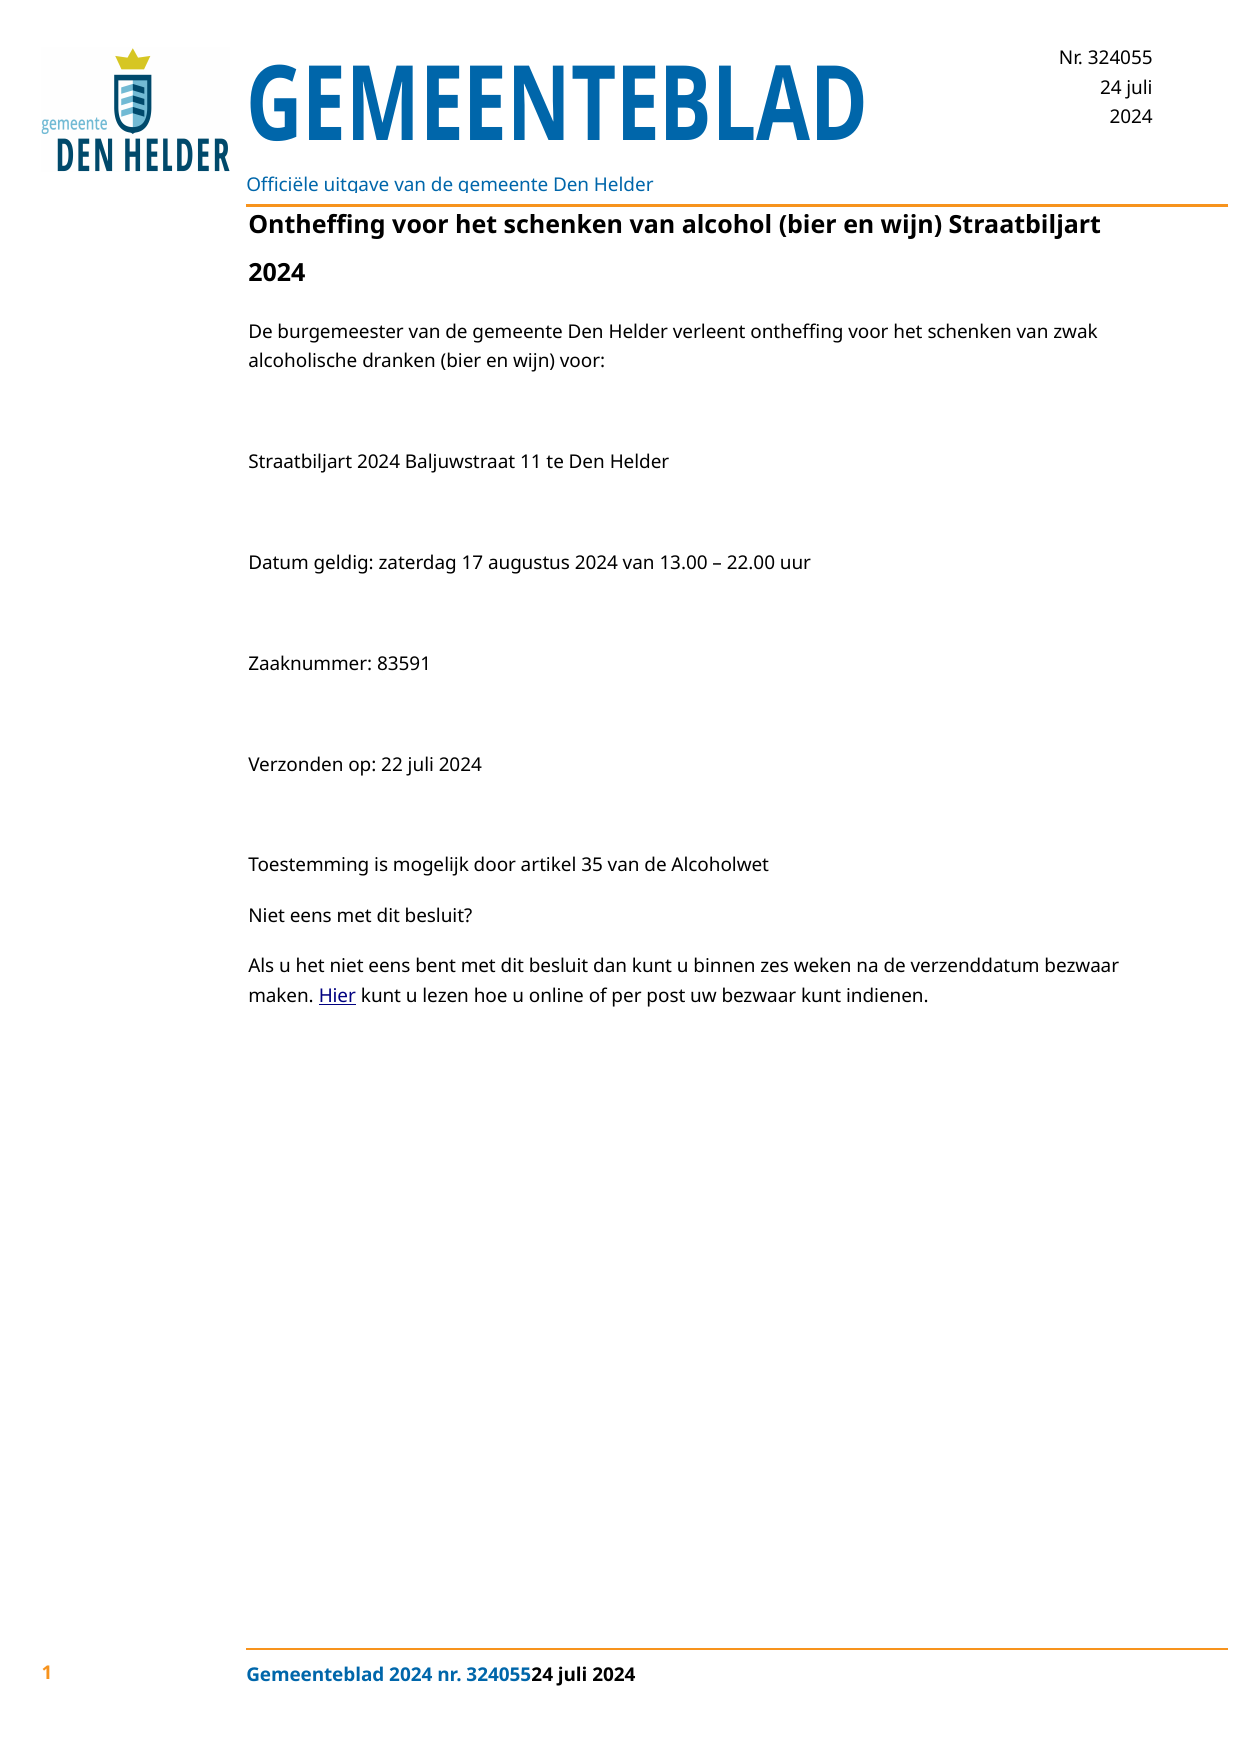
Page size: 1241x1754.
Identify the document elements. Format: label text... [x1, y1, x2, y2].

text Niet eens met dit besluit? [248, 902, 1152, 928]
text Straatbiljart 2024 Baljuwstraat 11 te Den Helder [248, 448, 1152, 474]
picture [220, 160, 224, 172]
picture [41, 47, 231, 172]
picture [182, 144, 187, 165]
text Ontheffing voor het schenken van alcohol (bier en wijn) Straatbiljart 2024 [248, 207, 1152, 288]
text Datum geldig: zaterdag 17 augustus 2024 van 13.00 – 22.00 uur [248, 549, 1152, 575]
picture [100, 154, 106, 172]
text De burgemeester van de gemeente Den Helder verleent ontheffing voor het schenken van zwak alcoholische dranken (bier en wijn) voor: [248, 318, 1152, 373]
text Zaaknummer: 83591 [248, 650, 1152, 676]
text Verzonden op: 22 juli 2024 [248, 751, 1152, 777]
text Als u het niet eens bent met dit besluit dan kunt u binnen zes weken na de verzenddatum bezwaar maken. Hier kunt u lezen hoe u online of per post uw bezwaar kunt indienen. [248, 952, 1152, 1008]
picture [63, 144, 68, 165]
picture [130, 157, 135, 172]
text Toestemming is mogelijk door artikel 35 van de Alcoholwet [248, 852, 1152, 877]
